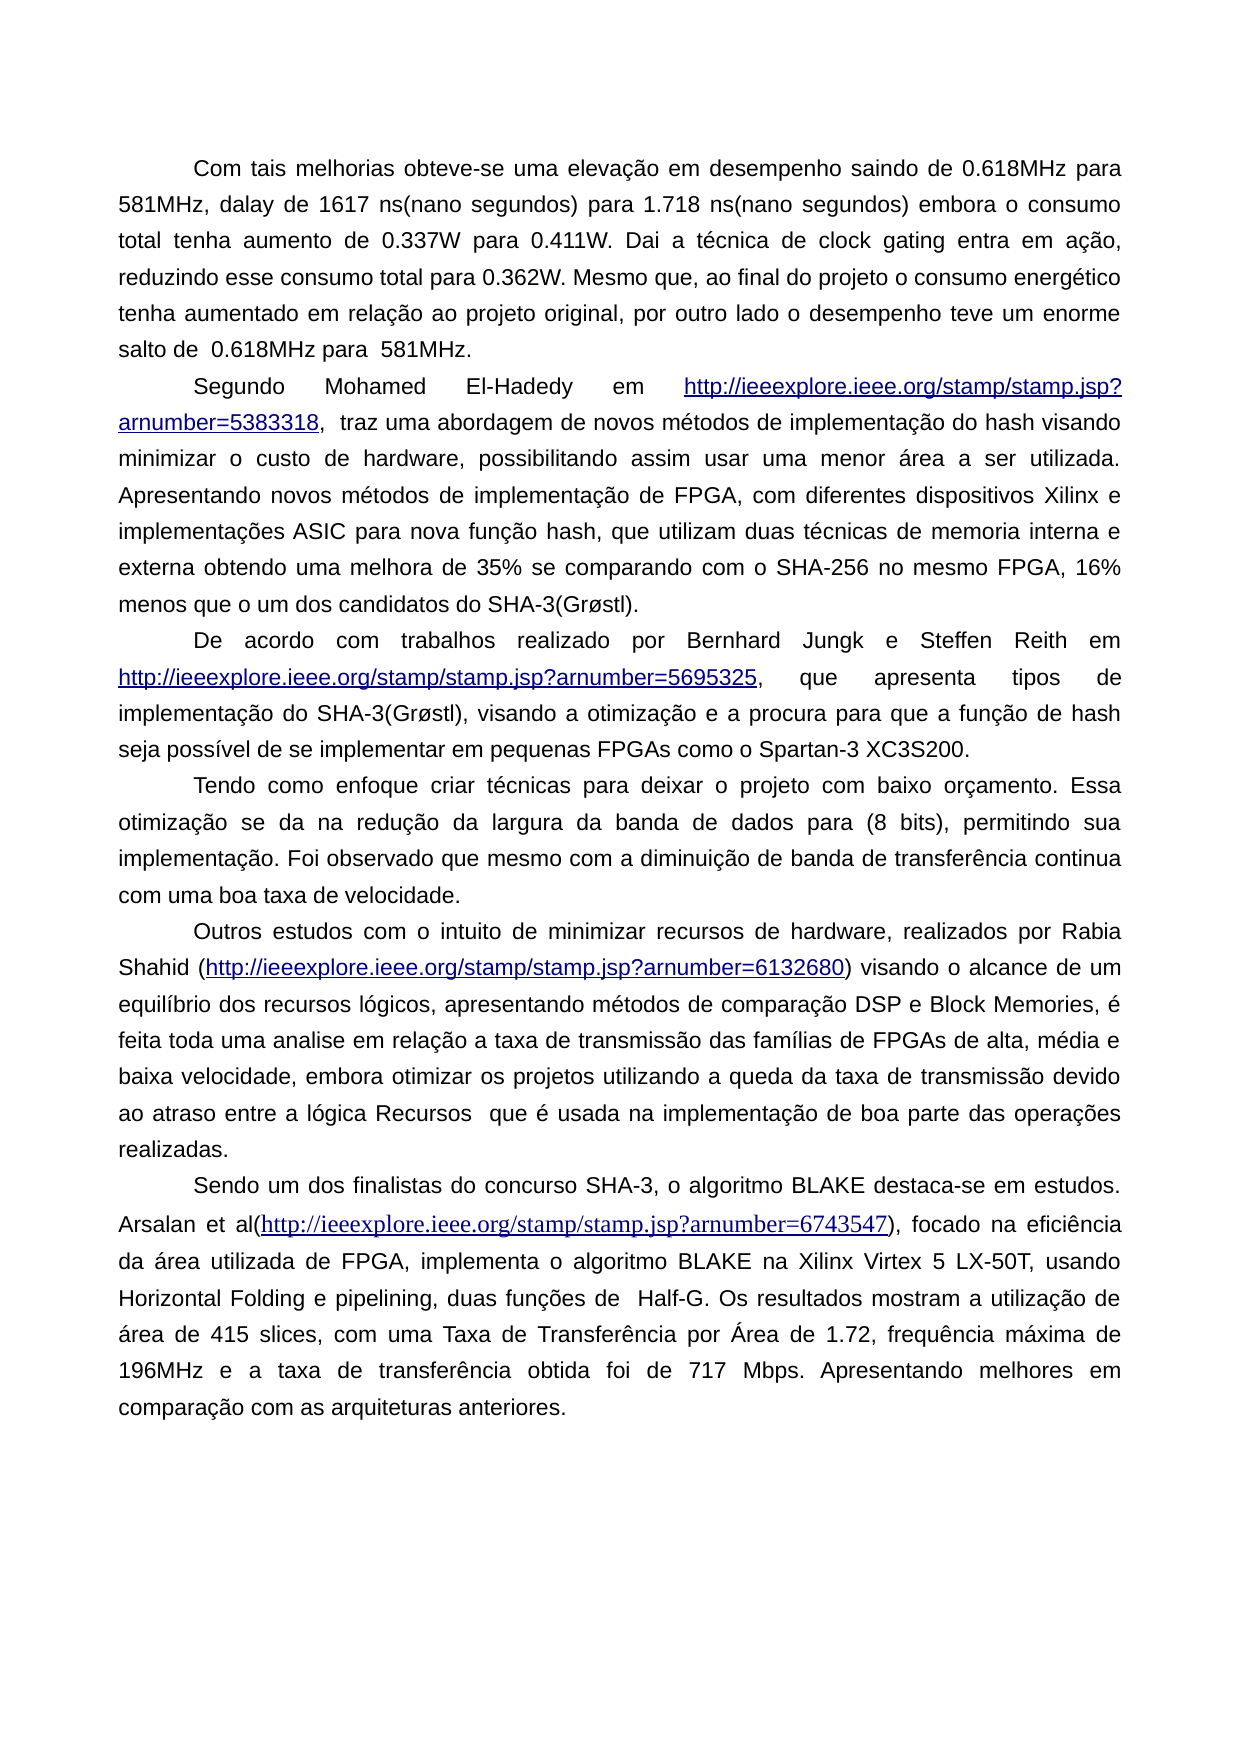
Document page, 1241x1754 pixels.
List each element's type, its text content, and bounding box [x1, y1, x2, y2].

text Outros estudos com o intuito de minimizar recursos de hardware, realizados por Rabia Shahid (http://ieeexplore.ieee.org/stamp/stamp.jsp?arnumber=6132680) visando o alcance de um equilíbrio dos recursos lógicos, apresentando métodos de comparação DSP e Block Memories, é feita toda uma analise em relação a taxa de transmissão das famílias de FPGAs de alta, média e baixa velocidade, embora otimizar os projetos utilizando a queda da taxa de transmissão devido ao atraso entre a lógica Recursos que é usada na implementação de boa parte das operações realizadas. [118, 918, 1122, 1162]
text Com tais melhorias obteve-se uma elevação em desempenho saindo de 0.618MHz para 581MHz, dalay de 1617 ns(nano segundos) para 1.718 ns(nano segundos) embora o consumo total tenha aumento de 0.337W para 0.411W. Dai a técnica de clock gating entra em ação, reduzindo esse consumo total para 0.362W. Mesmo que, ao final do projeto o consumo energético tenha aumentado em relação ao projeto original, por outro lado o desempenho teve um enorme salto de 0.618MHz para 581MHz. [118, 154, 1122, 363]
text De acordo com trabalhos realizado por Bernhard Jungk e Steffen Reith em http://ieeexplore.ieee.org/stamp/stamp.jsp?arnumber=5695325, que apresenta tipos de implementação do SHA-3(Grøstl), visando a otimização e a procura para que a função de hash seja possível de se implementar em pequenas FPGAs como o Spartan-3 XC3S200. [118, 627, 1122, 762]
text Sendo um dos finalistas do concurso SHA-3, o algoritmo BLAKE destaca-se em estudos. Arsalan et al(http://ieeexplore.ieee.org/stamp/stamp.jsp?arnumber=6743547), focado na eficiência da área utilizada de FPGA, implementa o algoritmo BLAKE na Xilinx Virtex 5 LX-50T, usando Horizontal Folding e pipelining, duas funções de Half-G. Os resultados mostram a utilização de área de 415 slices, com uma Taxa de Transferência por Área de 1.72, frequência máxima de 196MHz e a taxa de transferência obtida foi de 717 Mbps. Apresentando melhores em comparação com as arquiteturas anteriores. [118, 1172, 1122, 1420]
text Tendo como enfoque criar técnicas para deixar o projeto com baixo orçamento. Essa otimização se da na redução da largura da banda de dados para (8 bits), permitindo sua implementação. Foi observado que mesmo com a diminuição de banda de transferência continua com uma boa taxa de velocidade. [118, 772, 1122, 908]
text Segundo Mohamed El-Hadedy em http://ieeexplore.ieee.org/stamp/stamp.jsp?arnumber=5383318, traz uma abordagem de novos métodos de implementação do hash visando minimizar o custo de hardware, possibilitando assim usar uma menor área a ser utilizada. Apresentando novos métodos de implementação de FPGA, com diferentes dispositivos Xilinx e implementações ASIC para nova função hash, que utilizam duas técnicas de memoria interna e externa obtendo uma melhora de 35% se comparando com o SHA-256 no mesmo FPGA, 16% menos que o um dos candidatos do SHA-3(Grøstl). [118, 373, 1122, 617]
